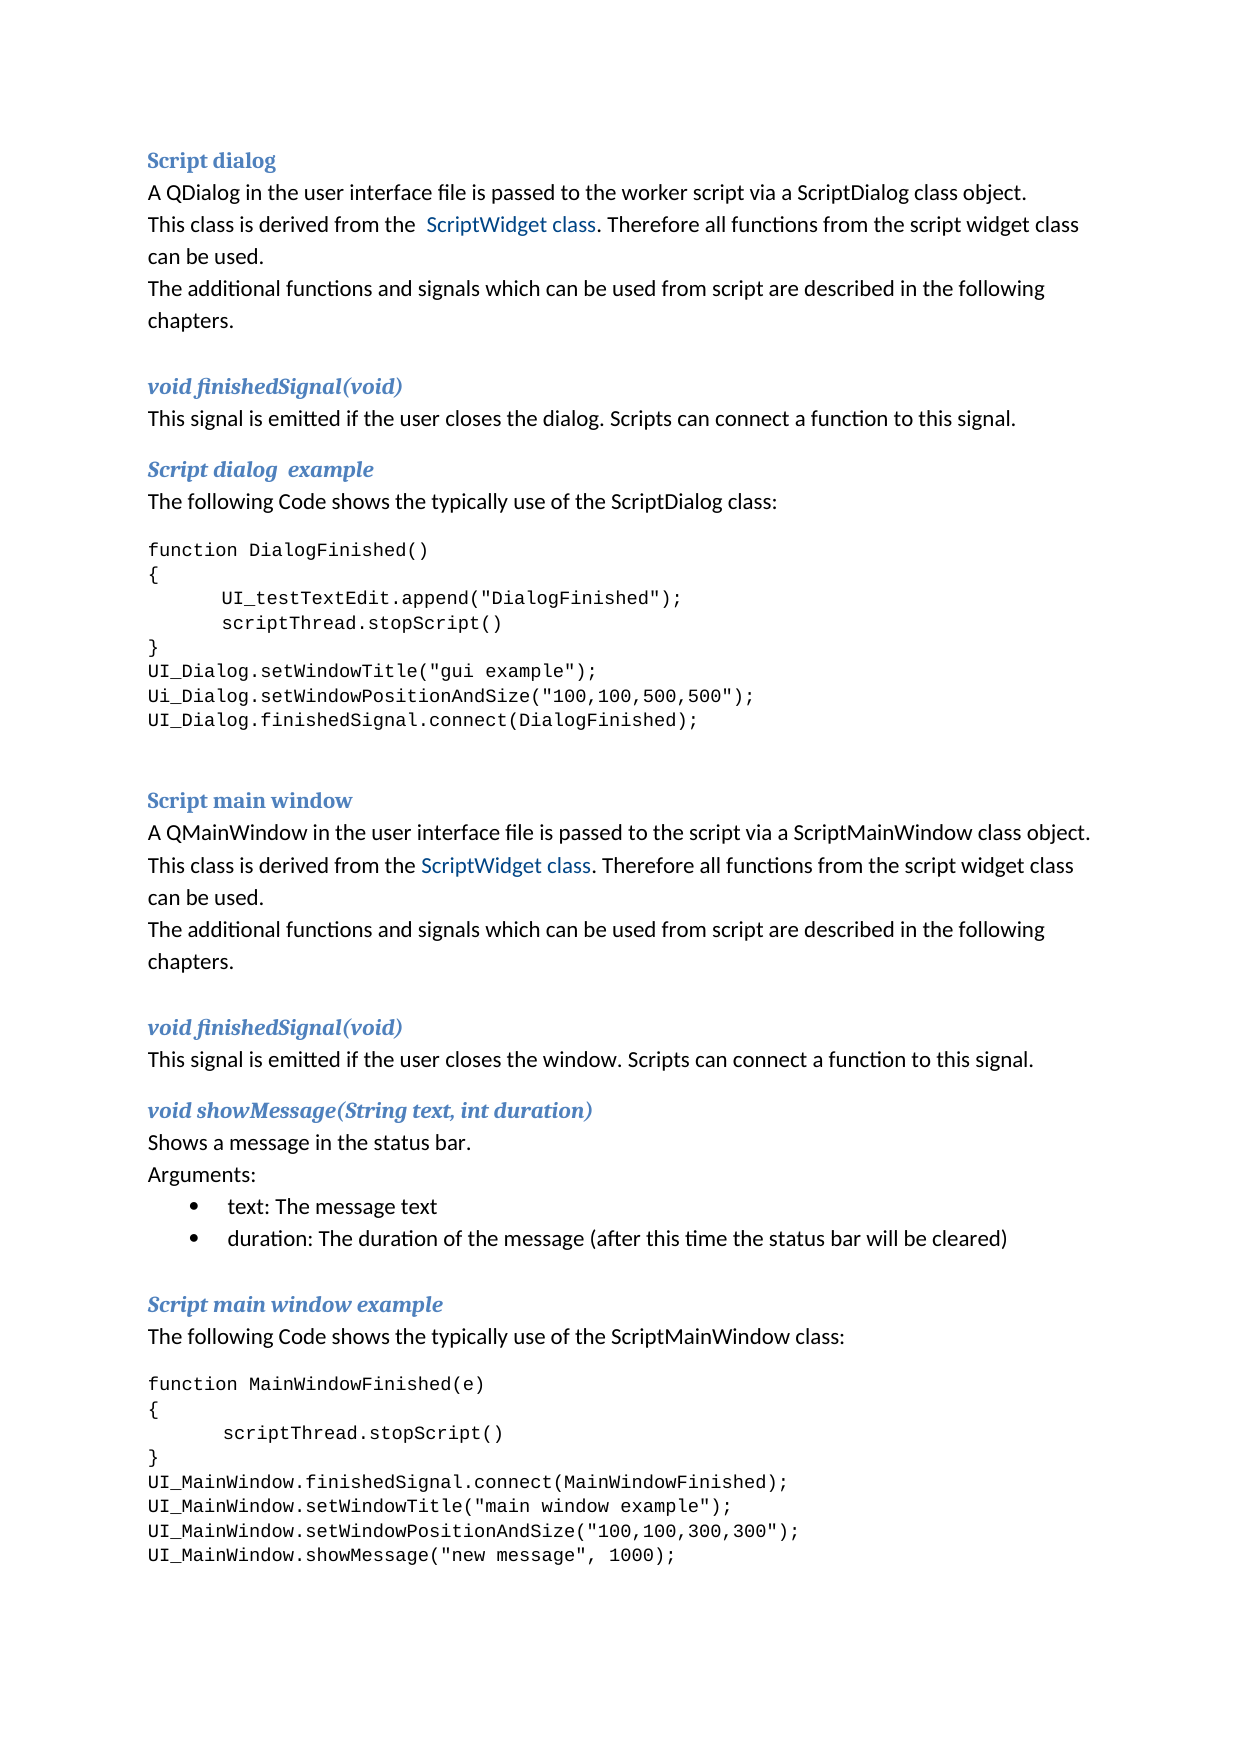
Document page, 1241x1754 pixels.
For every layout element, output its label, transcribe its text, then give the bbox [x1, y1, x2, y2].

text UI_MainWindow.showMessage("new message", 1000); [148, 1546, 1093, 1567]
text UI_MainWindow.finishedSignal.connect(MainWindowFinished); [148, 1473, 1093, 1494]
text scriptThread.stopScript() [148, 1424, 1093, 1445]
text The following Code shows the typically use of the ScriptMainWindow class: [148, 1322, 1093, 1350]
text function MainWindowFinished(e) [148, 1375, 1093, 1396]
list duration: The duration of the message (after this time the status bar will be cleared) [190, 1224, 1093, 1253]
text The additional functions and signals which can be used from script are described in the following chapters. [148, 915, 1093, 975]
subtitle void showMessage(String text, int duration) [148, 1098, 1093, 1124]
text A QMainWindow in the user interface file is passed to the script via a ScriptMainWindow class object. This class is derived from the ScriptWidget class. Therefore all functions from the script widget class can be used. [148, 818, 1093, 911]
text scriptThread.stopScript() [221, 613, 1093, 635]
text UI_Dialog.finishedSignal.connect(DialogFinished); [148, 711, 1093, 732]
text A QDialog in the user interface file is passed to the worker script via a ScriptDialog class object. [148, 178, 1093, 206]
text This signal is emitted if the user closes the window. Scripts can connect a function to this signal. [148, 1045, 1093, 1073]
text } [148, 638, 1093, 659]
subtitle Script dialog [148, 148, 1093, 174]
subtitle Script dialog example [148, 457, 1093, 483]
text UI_MainWindow.setWindowPositionAndSize("100,100,300,300"); [148, 1521, 1093, 1543]
text Arguments: [148, 1160, 1093, 1188]
subtitle Script main window example [148, 1292, 1093, 1318]
text The following Code shows the typically use of the ScriptDialog class: [148, 487, 1093, 515]
text The additional functions and signals which can be used from script are described in the following chapters. [148, 274, 1093, 334]
text This class is derived from the ScriptWidget class. Therefore all functions from the script widget class can be used. [148, 210, 1093, 270]
text This signal is emitted if the user closes the dialog. Scripts can connect a function to this signal. [148, 404, 1093, 432]
text function DialogFinished() [148, 540, 1093, 562]
subtitle void finishedSignal(void) [148, 1014, 1093, 1041]
text { [148, 1399, 1093, 1421]
subtitle void finishedSignal(void) [148, 374, 1093, 400]
text UI_MainWindow.setWindowTitle("main window example"); [148, 1497, 1093, 1518]
text Ui_Dialog.setWindowPositionAndSize("100,100,500,500"); [148, 687, 1093, 708]
text { [148, 565, 1093, 586]
text UI_Dialog.setWindowTitle("gui example"); [148, 662, 1093, 683]
list text: The message text [190, 1192, 1093, 1220]
text } [148, 1448, 1093, 1469]
subtitle Script main window [148, 788, 1093, 815]
text UI_testTextEdit.append("DialogFinished"); [221, 589, 1093, 610]
text Shows a message in the status bar. [148, 1128, 1093, 1156]
